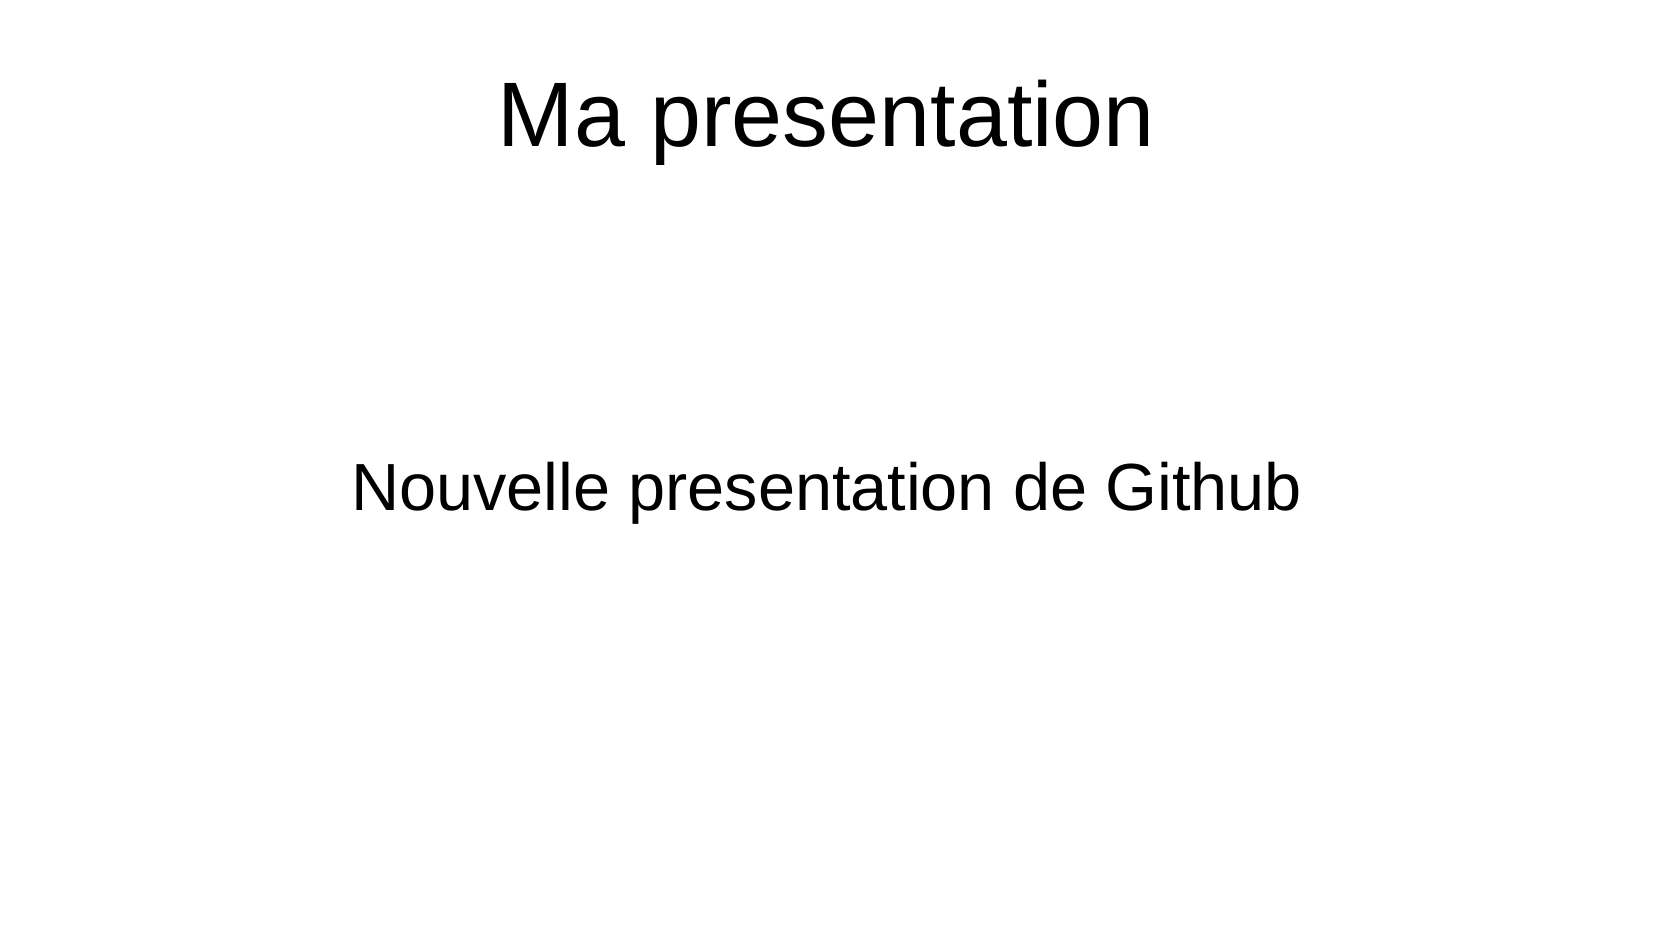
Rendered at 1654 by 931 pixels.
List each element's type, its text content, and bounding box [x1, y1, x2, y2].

subtitle Nouvelle presentation de Github [82, 217, 1571, 758]
title Ma presentation [82, 37, 1571, 193]
